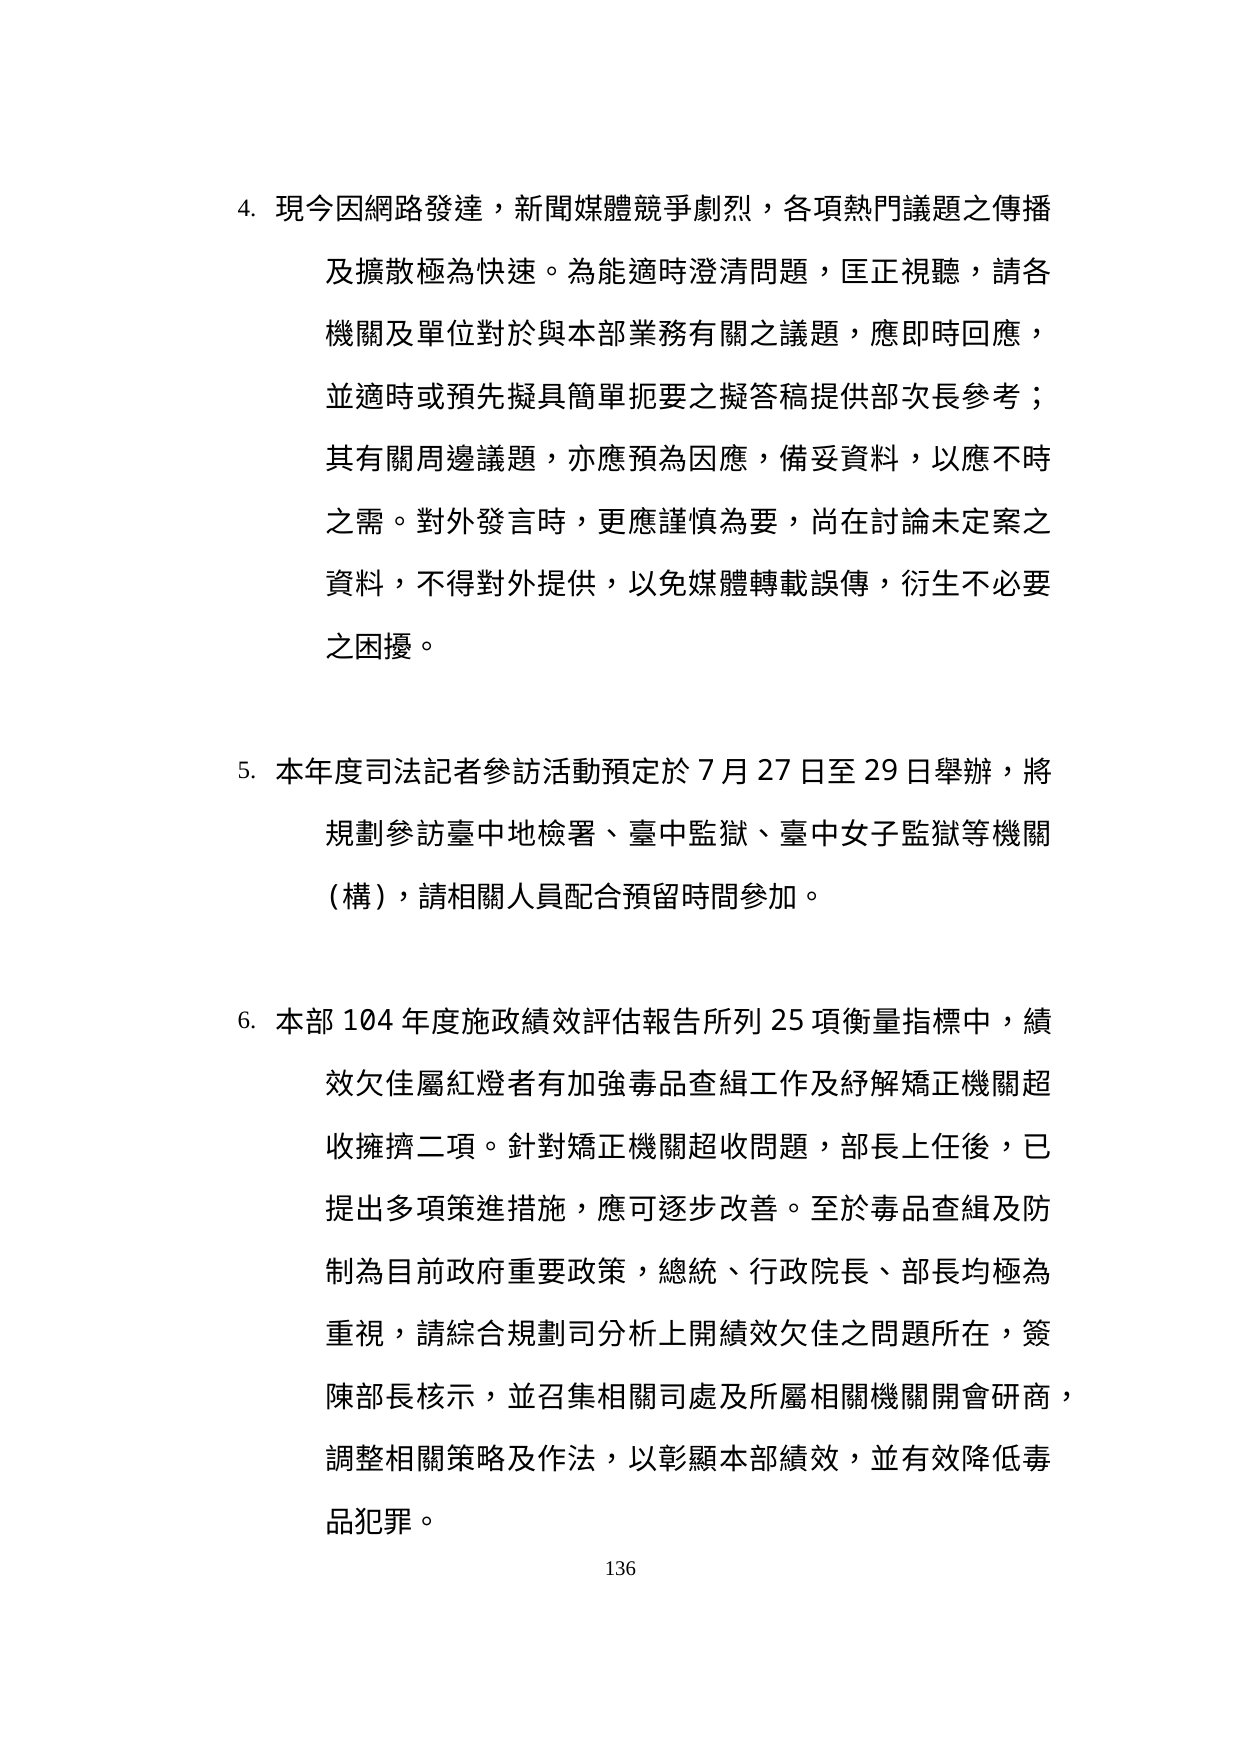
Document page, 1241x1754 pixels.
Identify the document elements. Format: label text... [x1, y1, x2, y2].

list 本部104年度施政績效評估報告所列25項衡量指標中，績效欠佳屬紅燈者有加強毒品查緝工作及紓解矯正機關超收擁擠二項。針對矯正機關超收問題，部長上任後，已提出多項策進措施，應可逐步改善。至於毒品查緝及防制為目前政府重要政策，總統、行政院長、部長均極為重視，請綜合規劃司分析上開績效欠佳之問題所在，簽陳部長核示，並召集相關司處及所屬相關機關開會研商，調整相關策略及作法，以彰顯本部績效，並有效降低毒品犯罪。 [237, 978, 1053, 1540]
list 本年度司法記者參訪活動預定於7月27日至29日舉辦，將規劃參訪臺中地檢署、臺中監獄、臺中女子監獄等機關(構)，請相關人員配合預留時間參加。 [237, 728, 1053, 915]
list 現今因網路發達，新聞媒體競爭劇烈，各項熱門議題之傳播及擴散極為快速。為能適時澄清問題，匡正視聽，請各機關及單位對於與本部業務有關之議題，應即時回應，並適時或預先擬具簡單扼要之擬答稿提供部次長參考；其有關周邊議題，亦應預為因應，備妥資料，以應不時之需。對外發言時，更應謹慎為要，尚在討論未定案之資料，不得對外提供，以免媒體轉載誤傳，衍生不必要之困擾。 [237, 165, 1053, 665]
